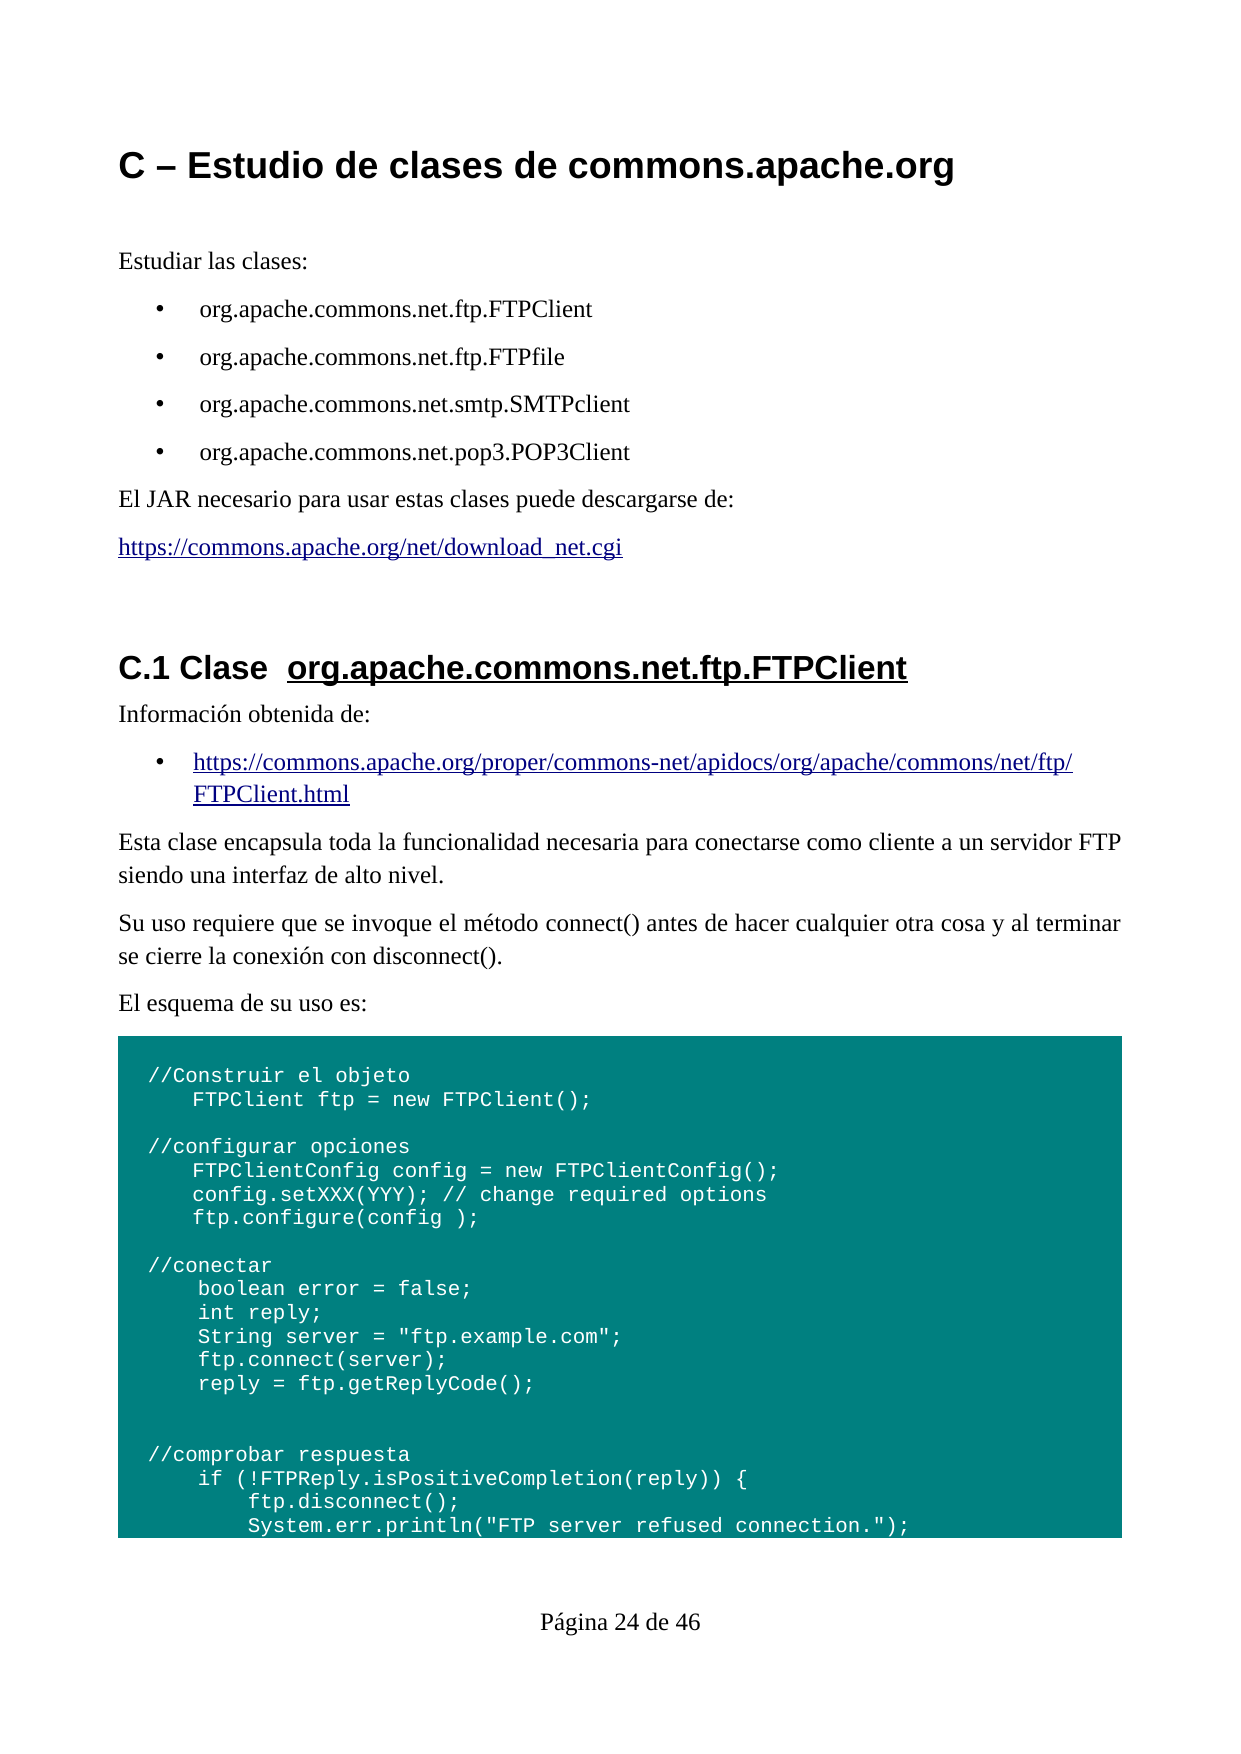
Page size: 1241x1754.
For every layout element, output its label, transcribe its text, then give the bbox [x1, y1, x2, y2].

text ftp.connect(server); [118, 1349, 1122, 1373]
text boolean error = false; [118, 1278, 1122, 1302]
list org.apache.commons.net.pop3.POP3Client [156, 437, 1122, 466]
list org.apache.commons.net.ftp.FTPClient [156, 294, 1122, 323]
text //configurar opciones [118, 1136, 1122, 1160]
subtitle C – Estudio de clases de commons.apache.org [118, 143, 1122, 186]
text //Construir el objeto [118, 1036, 1122, 1089]
text FTPClientConfig config = new FTPClientConfig(); [118, 1160, 1122, 1184]
text if (!FTPReply.isPositiveCompletion(reply)) { [118, 1467, 1122, 1491]
text String server = "ftp.example.com"; [118, 1326, 1122, 1349]
text int reply; [118, 1302, 1122, 1326]
list https://commons.apache.org/proper/commons-net/apidocs/org/apache/commons/net/ftp/FTPClient.html [156, 747, 1122, 808]
text ftp.configure(config ); [118, 1207, 1122, 1231]
text El esquema de su uso es: [118, 988, 1122, 1017]
text //conectar [118, 1255, 1122, 1278]
list org.apache.commons.net.smtp.SMTPclient [156, 389, 1122, 418]
text //comprobar respuesta [118, 1444, 1122, 1467]
text System.err.println("FTP server refused connection."); [118, 1515, 1122, 1538]
text Estudiar las clases: [118, 246, 1122, 275]
text FTPClient ftp = new FTPClient(); [118, 1089, 1122, 1113]
text Información obtenida de: [118, 699, 1122, 728]
list org.apache.commons.net.ftp.FTPfile [156, 342, 1122, 370]
text Su uso requiere que se invoque el método connect() antes de hacer cualquier otra cosa y al terminar se cierre la conexión con disconnect(). [118, 908, 1122, 969]
text https://commons.apache.org/net/download_net.cgi [118, 532, 1122, 561]
text Esta clase encapsula toda la funcionalidad necesaria para conectarse como cliente a un servidor FTP siendo una interfaz de alto nivel. [118, 827, 1122, 889]
text El JAR necesario para usar estas clases puede descargarse de: [118, 484, 1122, 513]
text config.setXXX(YYY); // change required options [118, 1184, 1122, 1207]
text reply = ftp.getReplyCode(); [118, 1373, 1122, 1397]
subtitle C.1 Clase org.apache.commons.net.ftp.FTPClient [118, 648, 1122, 686]
text ftp.disconnect(); [118, 1491, 1122, 1515]
